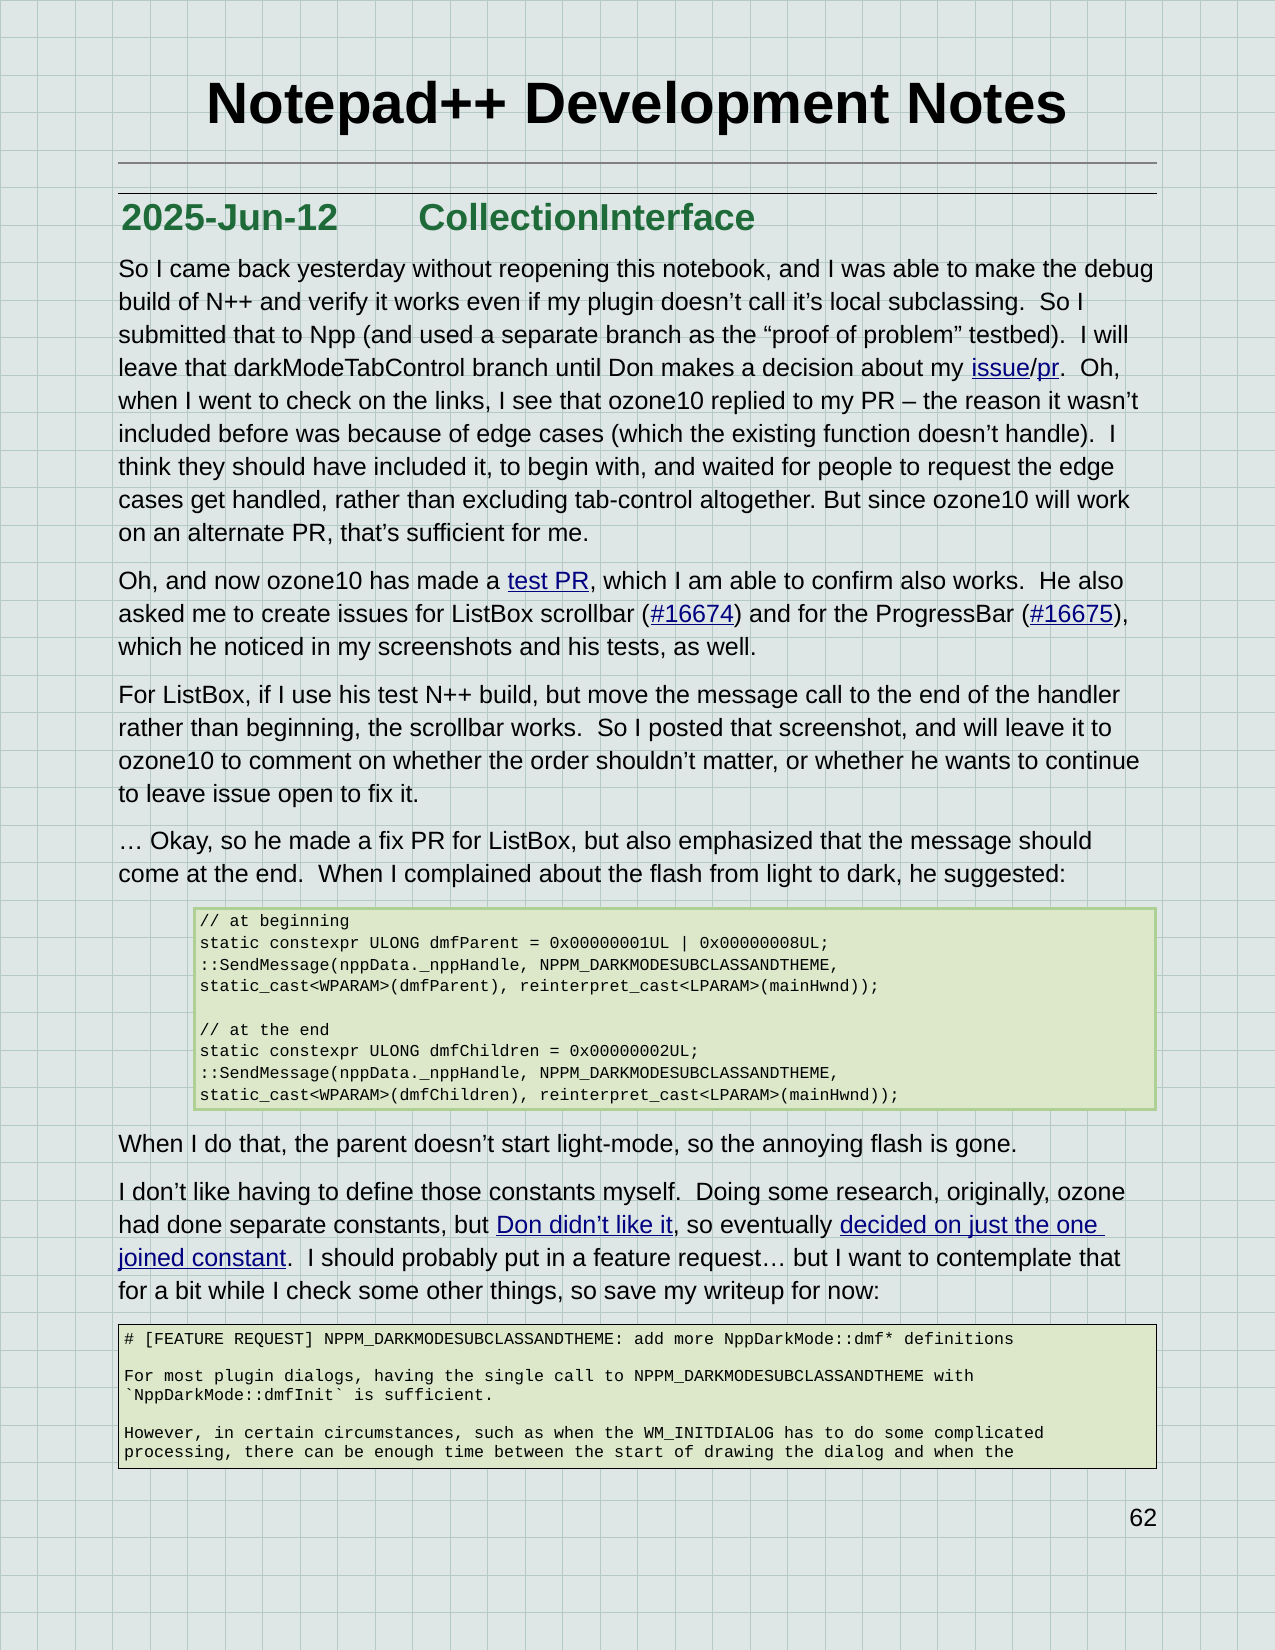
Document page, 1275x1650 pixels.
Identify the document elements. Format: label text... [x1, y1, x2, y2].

text ::SendMessage(nppData._nppHandle, NPPM_DARKMODESUBCLASSANDTHEME, static_cast<WPARAM>(dmfChildren), reinterpret_cast<LPARAM>(mainHwnd)); [196, 1058, 1154, 1108]
text Oh, and now ozone10 has made a test PR, which I am able to confirm also works. He also asked me to create issues for ListBox scrollbar (#16674) and for the ProgressBar (#16675), which he noticed in my screenshots and his tests, as well. [118, 566, 1157, 661]
text I don’t like having to define those constants myself. Doing some research, originally, ozone had done separate constants, but Don didn’t like it, so eventually decided on just the one joined constant. I should probably put in a feature request… but I want to contemplate that for a bit while I check some other things, so save my writeup for now: [118, 1177, 1157, 1304]
table_header # [FEATURE REQUEST] NPPM_DARKMODESUBCLASSANDTHEME: add more NppDarkMode::dmf* definitions For most plugin dialogs, having the single call to NPPM_DARKMODESUBCLASSANDTHEME with `NppDarkMode::dmfInit` is sufficient. However, in certain circumstances, such as when the WM_INITDIALOG has to do some complicated processing, there can be enough time between the start of drawing the dialog and when the [119, 1325, 1156, 1468]
subtitle 2025-Jun-12 CollectionInterface [118, 194, 1157, 242]
text // at the end [196, 1015, 1154, 1037]
text … Okay, so he made a fix PR for ListBox, but also emphasized that the message should come at the end. When I complained about the flash from light to dark, he suggested: [118, 826, 1157, 888]
text When I do that, the parent doesn’t start light-mode, so the annoying flash is gone. [118, 1129, 1157, 1158]
text So I came back yesterday without reopening this notebook, and I was able to make the debug build of N++ and verify it works even if my plugin doesn’t call it’s local subclassing. So I submitted that to Npp (and used a separate branch as the “proof of problem” testbed). I will leave that darkModeTabControl branch until Don makes a decision about my issue/pr. Oh, when I went to check on the links, I see that ozone10 replied to my PR – the reason it wasn’t included before was because of edge cases (which the existing function doesn’t handle). I think they should have included it, to begin with, and waited for people to request the edge cases get handled, rather than excluding tab-control altogether. But since ozone10 will work on an alternate PR, that’s sufficient for me. [118, 254, 1157, 547]
text static constexpr ULONG dmfChildren = 0x00000002UL; [196, 1037, 1154, 1058]
text For ListBox, if I use his test N++ build, but move the message call to the end of the handler rather than beginning, the scrollbar works. So I posted that screenshot, and will leave it to ozone10 to comment on whether the order shouldn’t matter, or whether he wants to continue to leave issue open to fix it. [118, 679, 1157, 807]
text ::SendMessage(nppData._nppHandle, NPPM_DARKMODESUBCLASSANDTHEME, static_cast<WPARAM>(dmfParent), reinterpret_cast<LPARAM>(mainHwnd)); [196, 950, 1154, 993]
text static constexpr ULONG dmfParent = 0x00000001UL | 0x00000008UL; [196, 928, 1154, 950]
text // at beginning [196, 910, 1154, 928]
